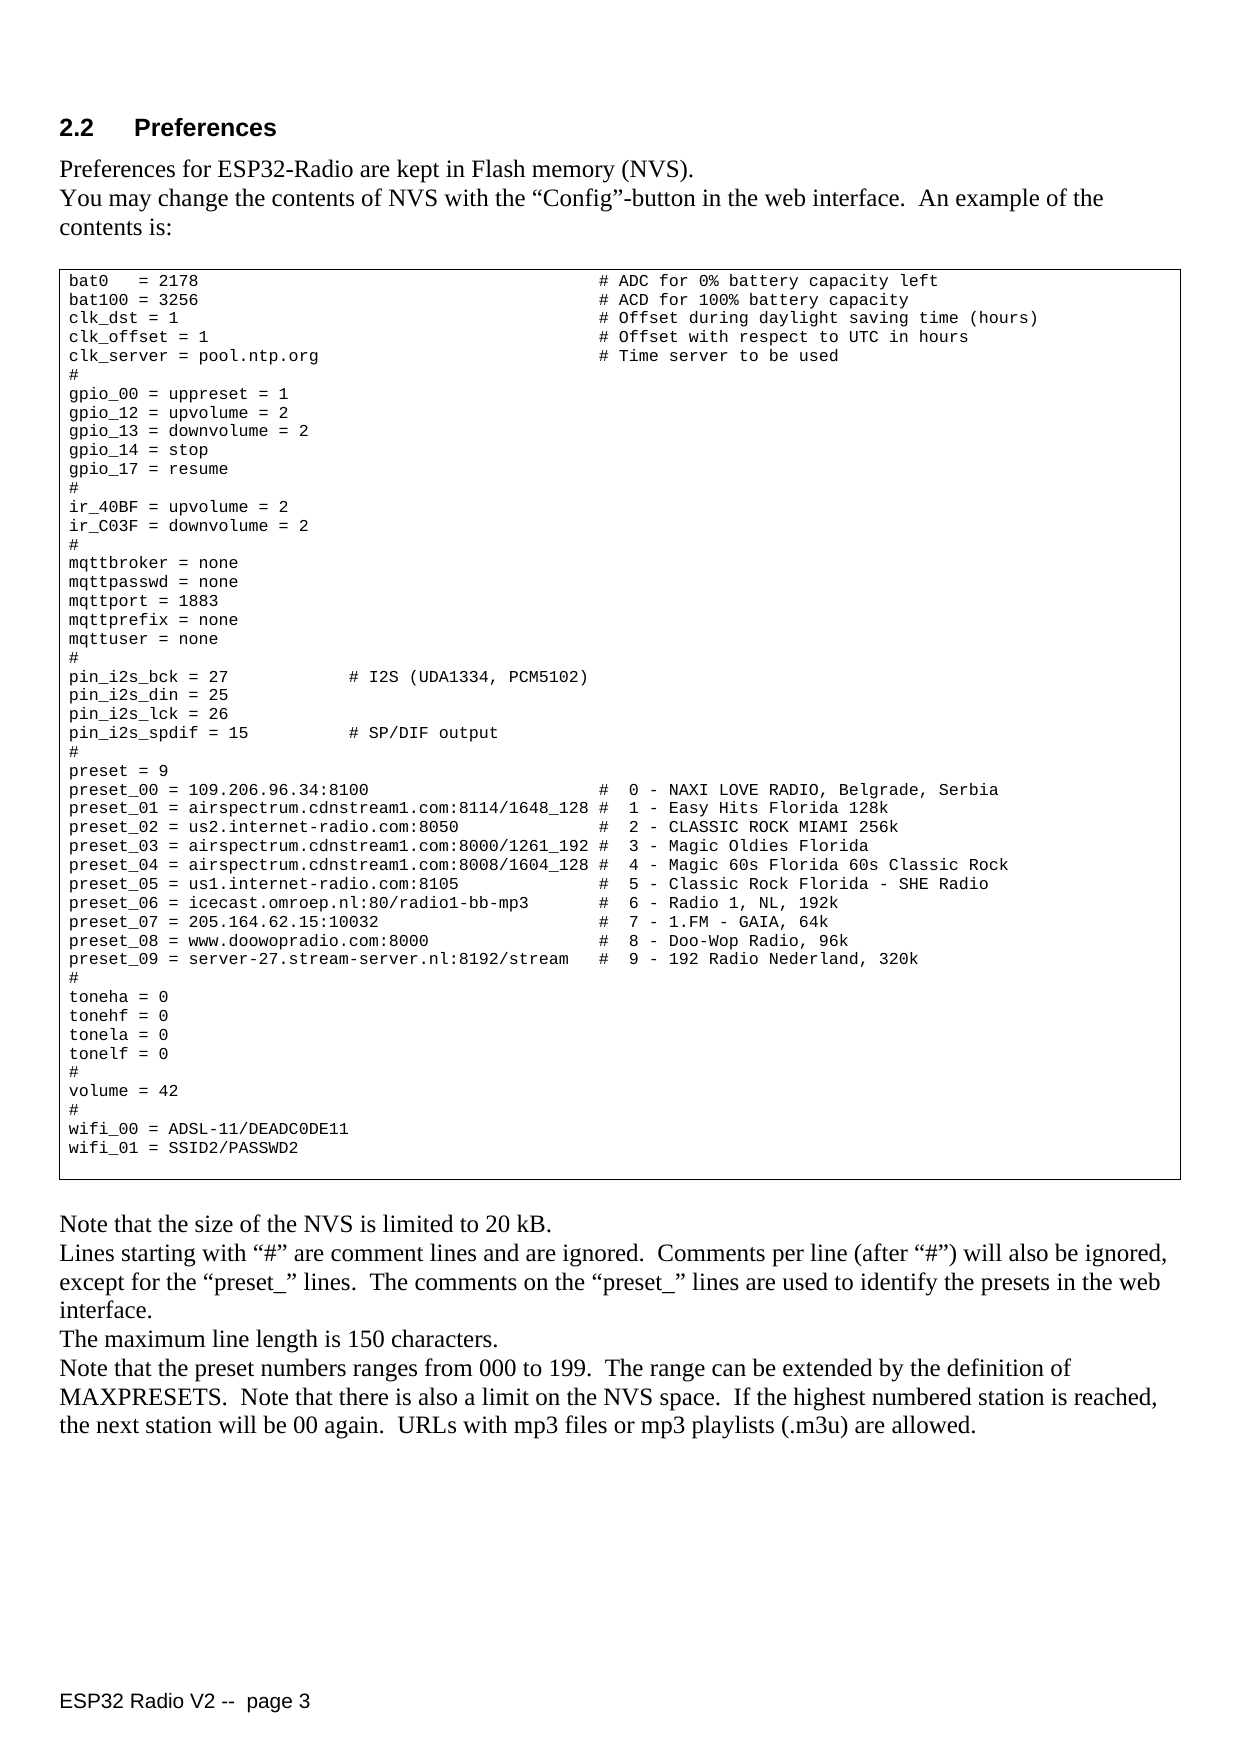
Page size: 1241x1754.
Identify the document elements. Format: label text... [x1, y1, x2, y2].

text tonehf = 0 [60, 1004, 1180, 1023]
text gpio_00 = uppreset = 1 [60, 382, 1180, 401]
text preset_01 = airspectrum.cdnstream1.com:8114/1648_128 # 1 - Easy Hits Florida 128k [60, 797, 1180, 816]
text ir_C03F = downvolume = 2 [60, 514, 1180, 533]
text gpio_13 = downvolume = 2 [60, 420, 1180, 439]
text # [60, 646, 1180, 665]
text mqttuser = none [60, 627, 1180, 646]
text gpio_14 = stop [60, 439, 1180, 458]
text tonelf = 0 [60, 1042, 1180, 1061]
text preset_02 = us2.internet-radio.com:8050 # 2 - CLASSIC ROCK MIAMI 256k [60, 816, 1180, 835]
text preset_05 = us1.internet-radio.com:8105 # 5 - Classic Rock Florida - SHE Radio [60, 872, 1180, 891]
text preset = 9 [60, 759, 1180, 778]
text wifi_01 = SSID2/PASSWD2 [60, 1136, 1180, 1158]
text wifi_00 = ADSL-11/DEADC0DE11 [60, 1117, 1180, 1136]
text pin_i2s_din = 25 [60, 684, 1180, 703]
text mqttprefix = none [60, 608, 1180, 627]
text preset_03 = airspectrum.cdnstream1.com:8000/1261_192 # 3 - Magic Oldies Florida [60, 835, 1180, 853]
text tonela = 0 [60, 1023, 1180, 1042]
text bat0 = 2178 # ADC for 0% battery capacity left [60, 270, 1180, 288]
text clk_offset = 1 # Offset with respect to UTC in hours [60, 326, 1180, 344]
text clk_server = pool.ntp.org # Time server to be used [60, 344, 1180, 363]
text mqttport = 1883 [60, 589, 1180, 608]
text preset_06 = icecast.omroep.nl:80/radio1-bb-mp3 # 6 - Radio 1, NL, 192k [60, 891, 1180, 910]
text Preferences for ESP32-Radio are kept in Flash memory (NVS). You may change the contents of NVS with the “Config”-button in the web interface. An example of the contents is: [59, 154, 1181, 240]
text ir_40BF = upvolume = 2 [60, 495, 1180, 514]
text bat100 = 3256 # ACD for 100% battery capacity [60, 288, 1180, 307]
text gpio_17 = resume [60, 458, 1180, 476]
text volume = 42 [60, 1080, 1180, 1099]
subtitle Preferences [59, 113, 1181, 142]
text pin_i2s_lck = 26 [60, 703, 1180, 722]
text preset_00 = 109.206.96.34:8100 # 0 - NAXI LOVE RADIO, Belgrade, Serbia [60, 778, 1180, 797]
text # [60, 967, 1180, 986]
text # [60, 476, 1180, 495]
text preset_04 = airspectrum.cdnstream1.com:8008/1604_128 # 4 - Magic 60s Florida 60s Classic Rock [60, 853, 1180, 872]
text # [60, 1061, 1180, 1080]
text gpio_12 = upvolume = 2 [60, 401, 1180, 420]
text clk_dst = 1 # Offset during daylight saving time (hours) [60, 307, 1180, 326]
text toneha = 0 [60, 986, 1180, 1004]
text pin_i2s_bck = 27 # I2S (UDA1334, PCM5102) [60, 665, 1180, 684]
text # [60, 363, 1180, 382]
text preset_07 = 205.164.62.15:10032 # 7 - 1.FM - GAIA, 64k [60, 910, 1180, 929]
text # [60, 740, 1180, 759]
text pin_i2s_spdif = 15 # SP/DIF output [60, 722, 1180, 740]
text Note that the size of the NVS is limited to 20 kB. [59, 1209, 1181, 1238]
text Lines starting with “#” are comment lines and are ignored. Comments per line (after “#”) will also be ignored, except for the “preset_” lines. The comments on the “preset_” lines are used to identify the presets in the web interface. [59, 1238, 1181, 1324]
text # [60, 533, 1180, 552]
text The maximum line length is 150 characters. Note that the preset numbers ranges from 000 to 199. The range can be extended by the definition of MAXPRESETS. Note that there is also a limit on the NVS space. If the highest numbered station is reached, the next station will be 00 again. URLs with mp3 files or mp3 playlists (.m3u) are allowed. [59, 1324, 1181, 1439]
text preset_09 = server-27.stream-server.nl:8192/stream # 9 - 192 Radio Nederland, 320k [60, 948, 1180, 967]
text preset_08 = www.doowopradio.com:8000 # 8 - Doo-Wop Radio, 96k [60, 929, 1180, 948]
text mqttbroker = none [60, 552, 1180, 571]
text mqttpasswd = none [60, 571, 1180, 589]
text # [60, 1099, 1180, 1117]
